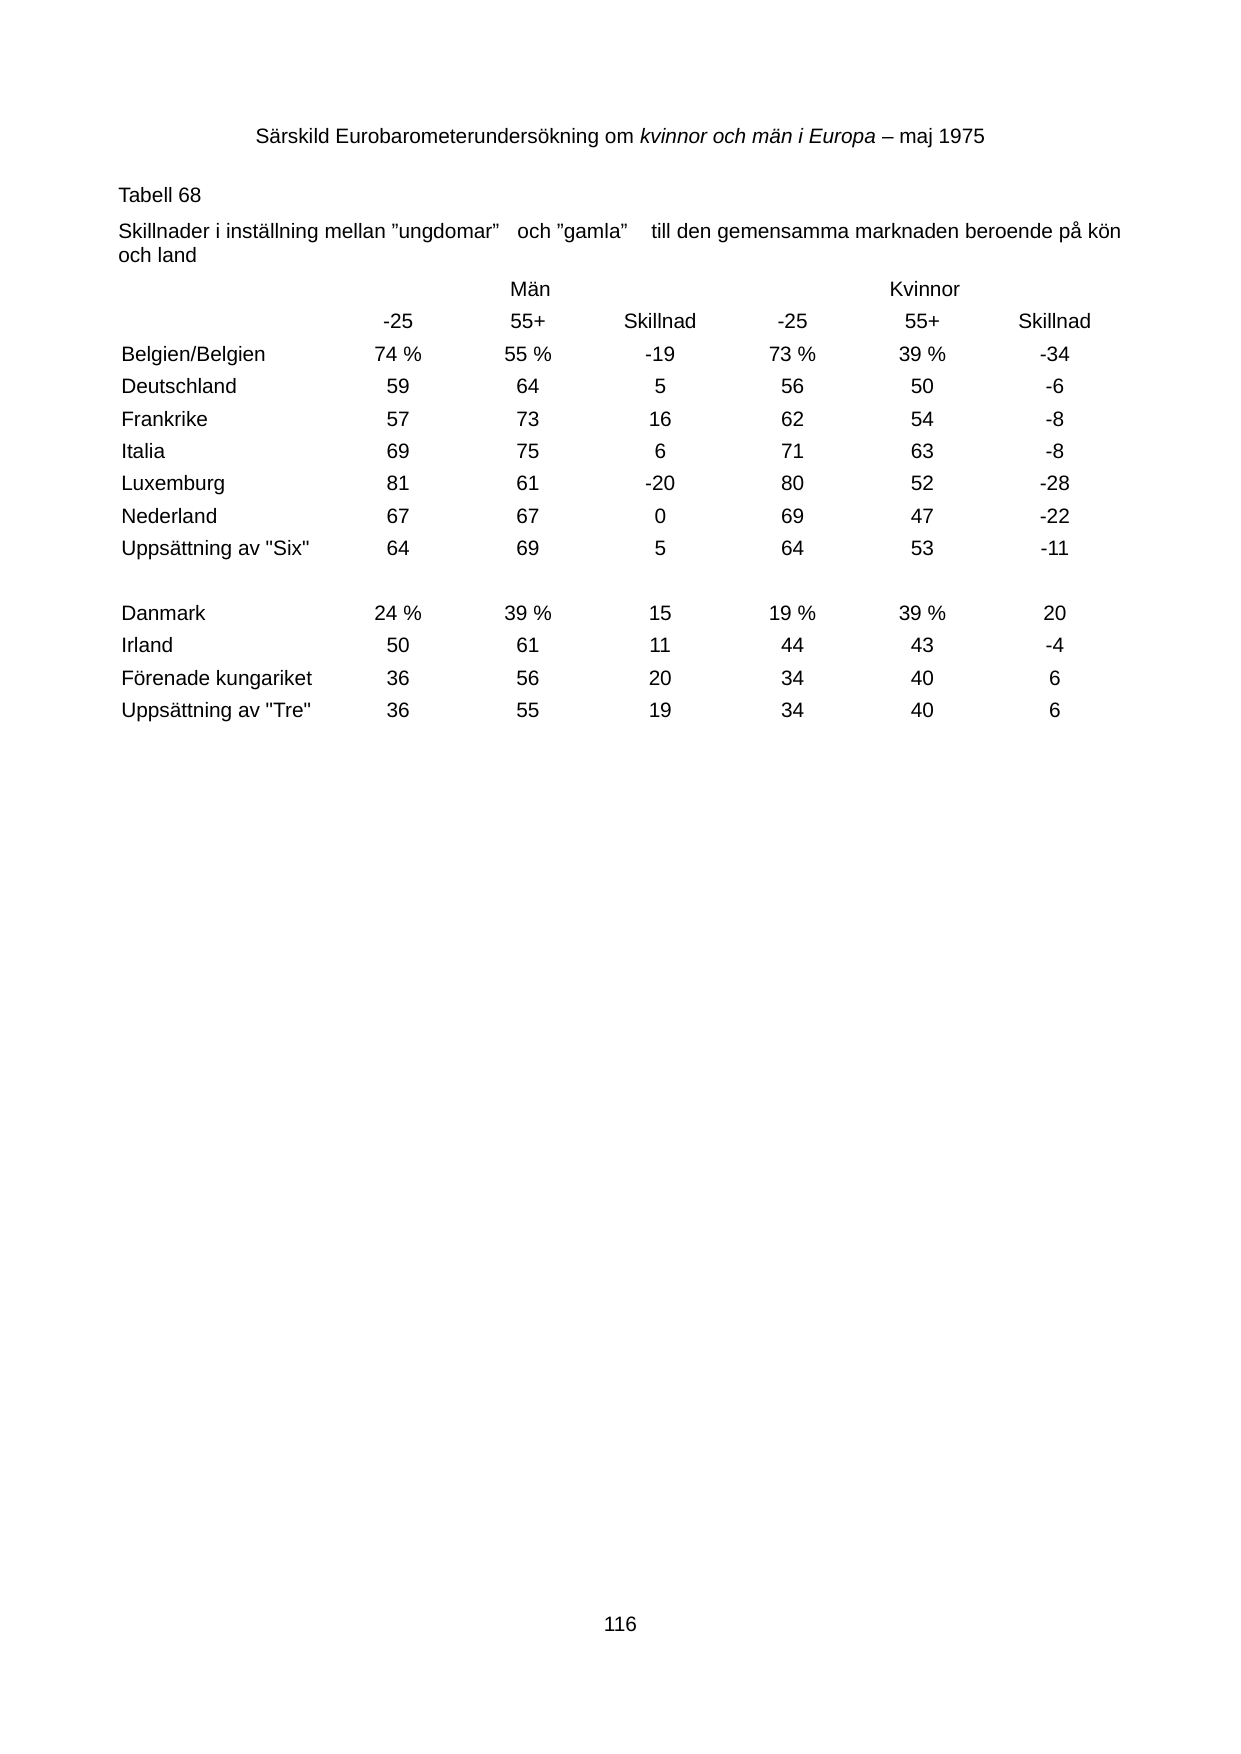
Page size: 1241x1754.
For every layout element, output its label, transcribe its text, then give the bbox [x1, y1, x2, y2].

table_cell 55 [463, 694, 593, 726]
table_cell [857, 564, 987, 597]
table_cell 6 [593, 435, 727, 467]
table_cell Skillnad [593, 305, 727, 337]
table_cell Danmark [118, 597, 333, 629]
table_cell 64 [727, 532, 857, 564]
table_cell 61 [463, 629, 593, 661]
table_cell 74 % [333, 338, 463, 370]
table_cell 44 [727, 629, 857, 661]
table_cell -11 [987, 532, 1122, 564]
table_cell -8 [987, 402, 1122, 434]
table_cell 34 [727, 661, 857, 694]
table_cell 55+ [857, 305, 987, 337]
table_cell 53 [857, 532, 987, 564]
table_cell Uppsättning av "Six" [118, 532, 333, 564]
table_cell 64 [333, 532, 463, 564]
table_cell 59 [333, 370, 463, 402]
table_cell 56 [727, 370, 857, 402]
table_header [118, 273, 333, 305]
table_cell [118, 305, 333, 337]
table_cell 43 [857, 629, 987, 661]
table_cell -25 [727, 305, 857, 337]
table_cell 5 [593, 532, 727, 564]
table_cell 73 [463, 402, 593, 434]
table_cell Irland [118, 629, 333, 661]
table_cell Förenade kungariket [118, 661, 333, 694]
table_cell 20 [593, 661, 727, 694]
table_cell 50 [333, 629, 463, 661]
table_cell 54 [857, 402, 987, 434]
table_cell [727, 564, 857, 597]
table_cell 34 [727, 694, 857, 726]
table_cell 69 [463, 532, 593, 564]
table_cell Deutschland [118, 370, 333, 402]
table_cell 57 [333, 402, 463, 434]
table_cell -34 [987, 338, 1122, 370]
table_cell Skillnad [987, 305, 1122, 337]
table_cell -6 [987, 370, 1122, 402]
table_cell 50 [857, 370, 987, 402]
table_cell 11 [593, 629, 727, 661]
table_cell 0 [593, 499, 727, 532]
table_cell 73 % [727, 338, 857, 370]
table_cell -20 [593, 467, 727, 499]
table_cell 36 [333, 694, 463, 726]
text Tabell 68 [118, 183, 1122, 207]
table_cell 62 [727, 402, 857, 434]
table_cell [593, 564, 727, 597]
text Skillnader i inställning mellan ”ungdomar” och ”gamla” till den gemensamma marknaden beroende på kön och land [118, 219, 1122, 267]
table_cell 39 % [857, 597, 987, 629]
table_cell Uppsättning av "Tre" [118, 694, 333, 726]
table_cell -4 [987, 629, 1122, 661]
table_cell [333, 564, 463, 597]
table_header Kvinnor [727, 273, 1122, 305]
table_cell 19 [593, 694, 727, 726]
table_cell 55 % [463, 338, 593, 370]
table_cell [118, 564, 333, 597]
table_cell 39 % [857, 338, 987, 370]
table_cell Nederland [118, 499, 333, 532]
table_cell 67 [463, 499, 593, 532]
table_cell 16 [593, 402, 727, 434]
table_cell 61 [463, 467, 593, 499]
table_cell 69 [727, 499, 857, 532]
table_cell 71 [727, 435, 857, 467]
table_cell 64 [463, 370, 593, 402]
table_cell Italia [118, 435, 333, 467]
table_cell 6 [987, 694, 1122, 726]
table_header Män [333, 273, 727, 305]
table_cell 24 % [333, 597, 463, 629]
table_cell 15 [593, 597, 727, 629]
table_cell 6 [987, 661, 1122, 694]
table_cell 67 [333, 499, 463, 532]
table_cell 20 [987, 597, 1122, 629]
table_cell 47 [857, 499, 987, 532]
table_cell 19 % [727, 597, 857, 629]
table_cell 69 [333, 435, 463, 467]
table_cell 80 [727, 467, 857, 499]
table_cell Belgien/Belgien [118, 338, 333, 370]
table_cell 75 [463, 435, 593, 467]
table_cell 55+ [463, 305, 593, 337]
table_cell Frankrike [118, 402, 333, 434]
table_cell 40 [857, 661, 987, 694]
table_cell -22 [987, 499, 1122, 532]
table_cell [987, 564, 1122, 597]
table_cell Luxemburg [118, 467, 333, 499]
table_cell 40 [857, 694, 987, 726]
table_cell 56 [463, 661, 593, 694]
table_cell 39 % [463, 597, 593, 629]
table_cell [463, 564, 593, 597]
table_cell 52 [857, 467, 987, 499]
table_cell -8 [987, 435, 1122, 467]
table_cell -28 [987, 467, 1122, 499]
table_cell -19 [593, 338, 727, 370]
table_cell 36 [333, 661, 463, 694]
table_cell -25 [333, 305, 463, 337]
table_cell 81 [333, 467, 463, 499]
table_cell 63 [857, 435, 987, 467]
table_cell 5 [593, 370, 727, 402]
